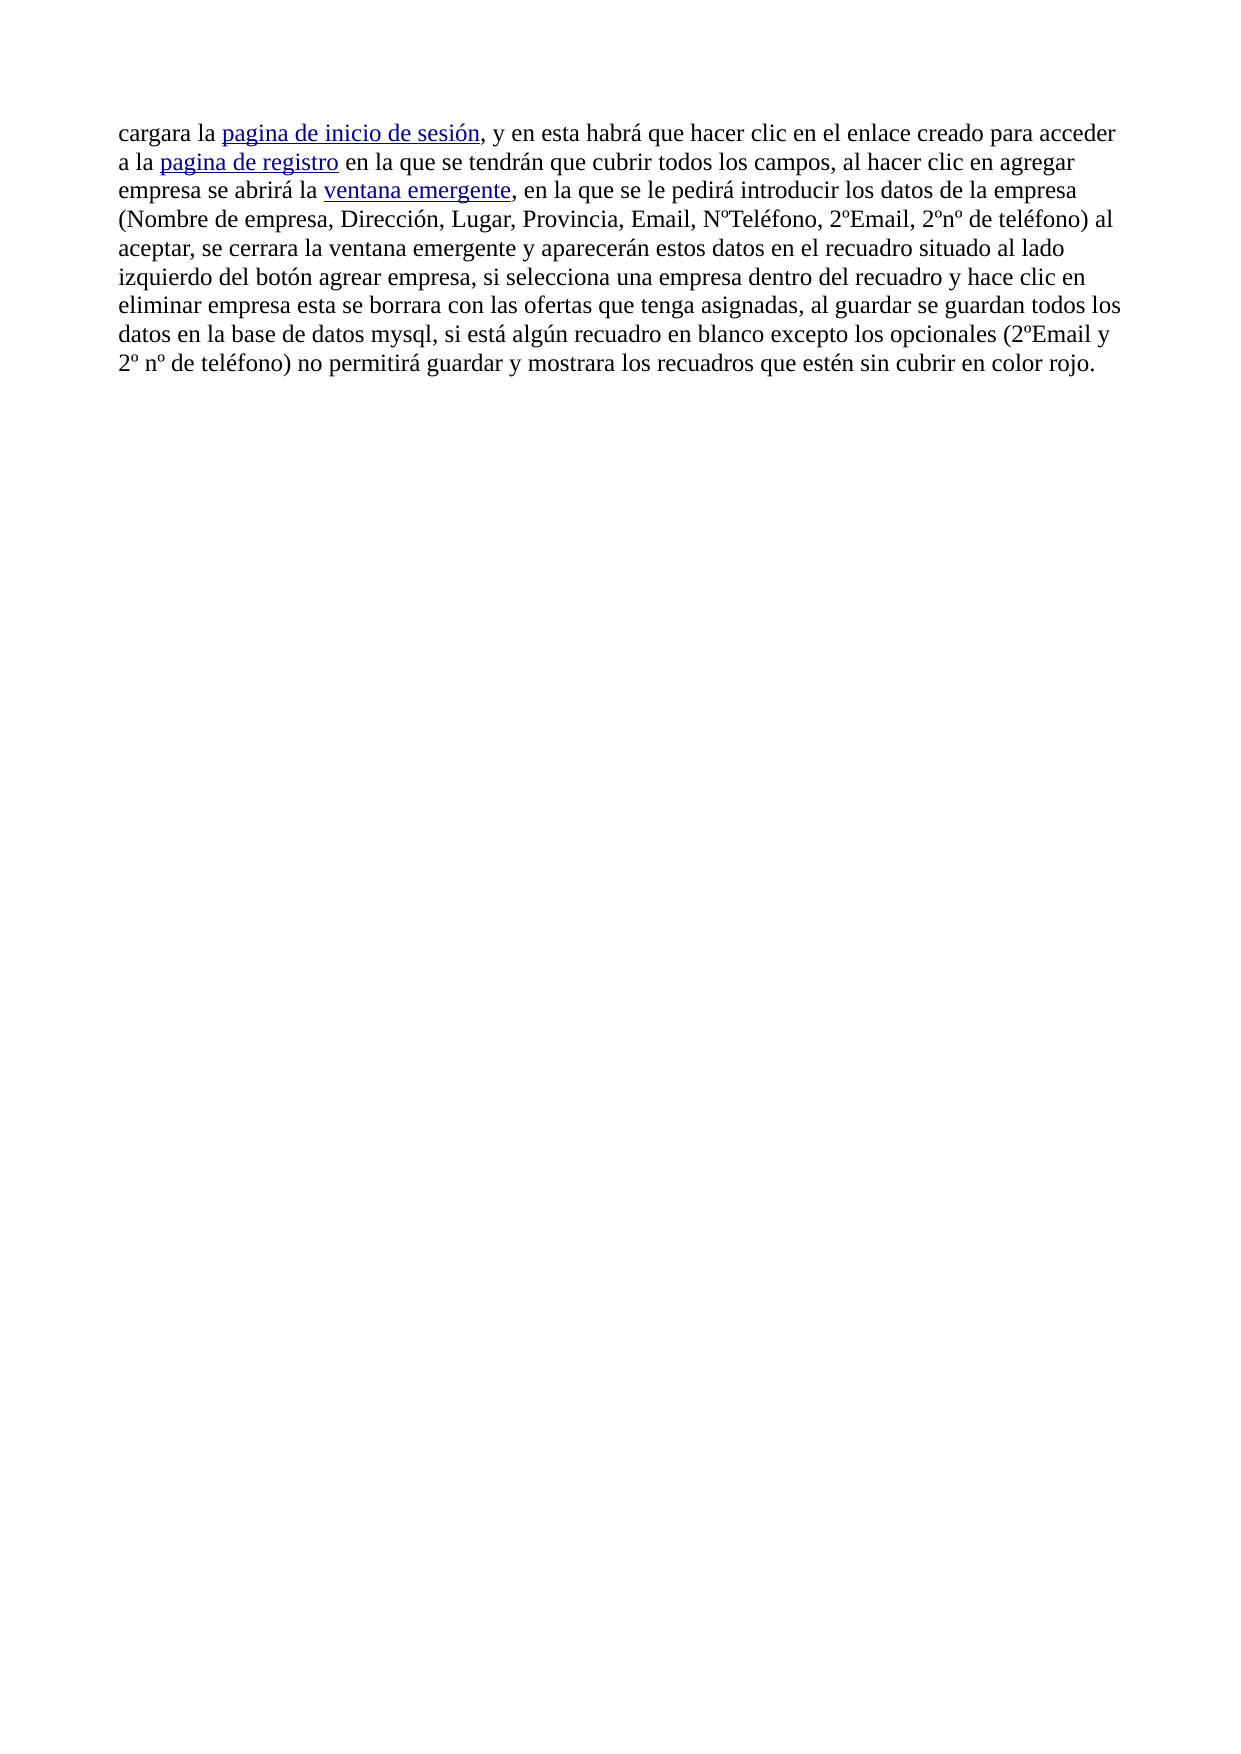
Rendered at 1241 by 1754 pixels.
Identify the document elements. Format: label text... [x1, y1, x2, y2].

text cargara la pagina de inicio de sesión, y en esta habrá que hacer clic en el enlace creado para acceder a la pagina de registro en la que se tendrán que cubrir todos los campos, al hacer clic en agregar empresa se abrirá la ventana emergente, en la que se le pedirá introducir los datos de la empresa (Nombre de empresa, Dirección, Lugar, Provincia, Email, NºTeléfono, 2ºEmail, 2ºnº de teléfono) al aceptar, se cerrara la ventana emergente y aparecerán estos datos en el recuadro situado al lado izquierdo del botón agrear empresa, si selecciona una empresa dentro del recuadro y hace clic en eliminar empresa esta se borrara con las ofertas que tenga asignadas, al guardar se guardan todos los datos en la base de datos mysql, si está algún recuadro en blanco excepto los opcionales (2ºEmail y 2º nº de teléfono) no permitirá guardar y mostrara los recuadros que estén sin cubrir en color rojo. [118, 118, 1122, 377]
